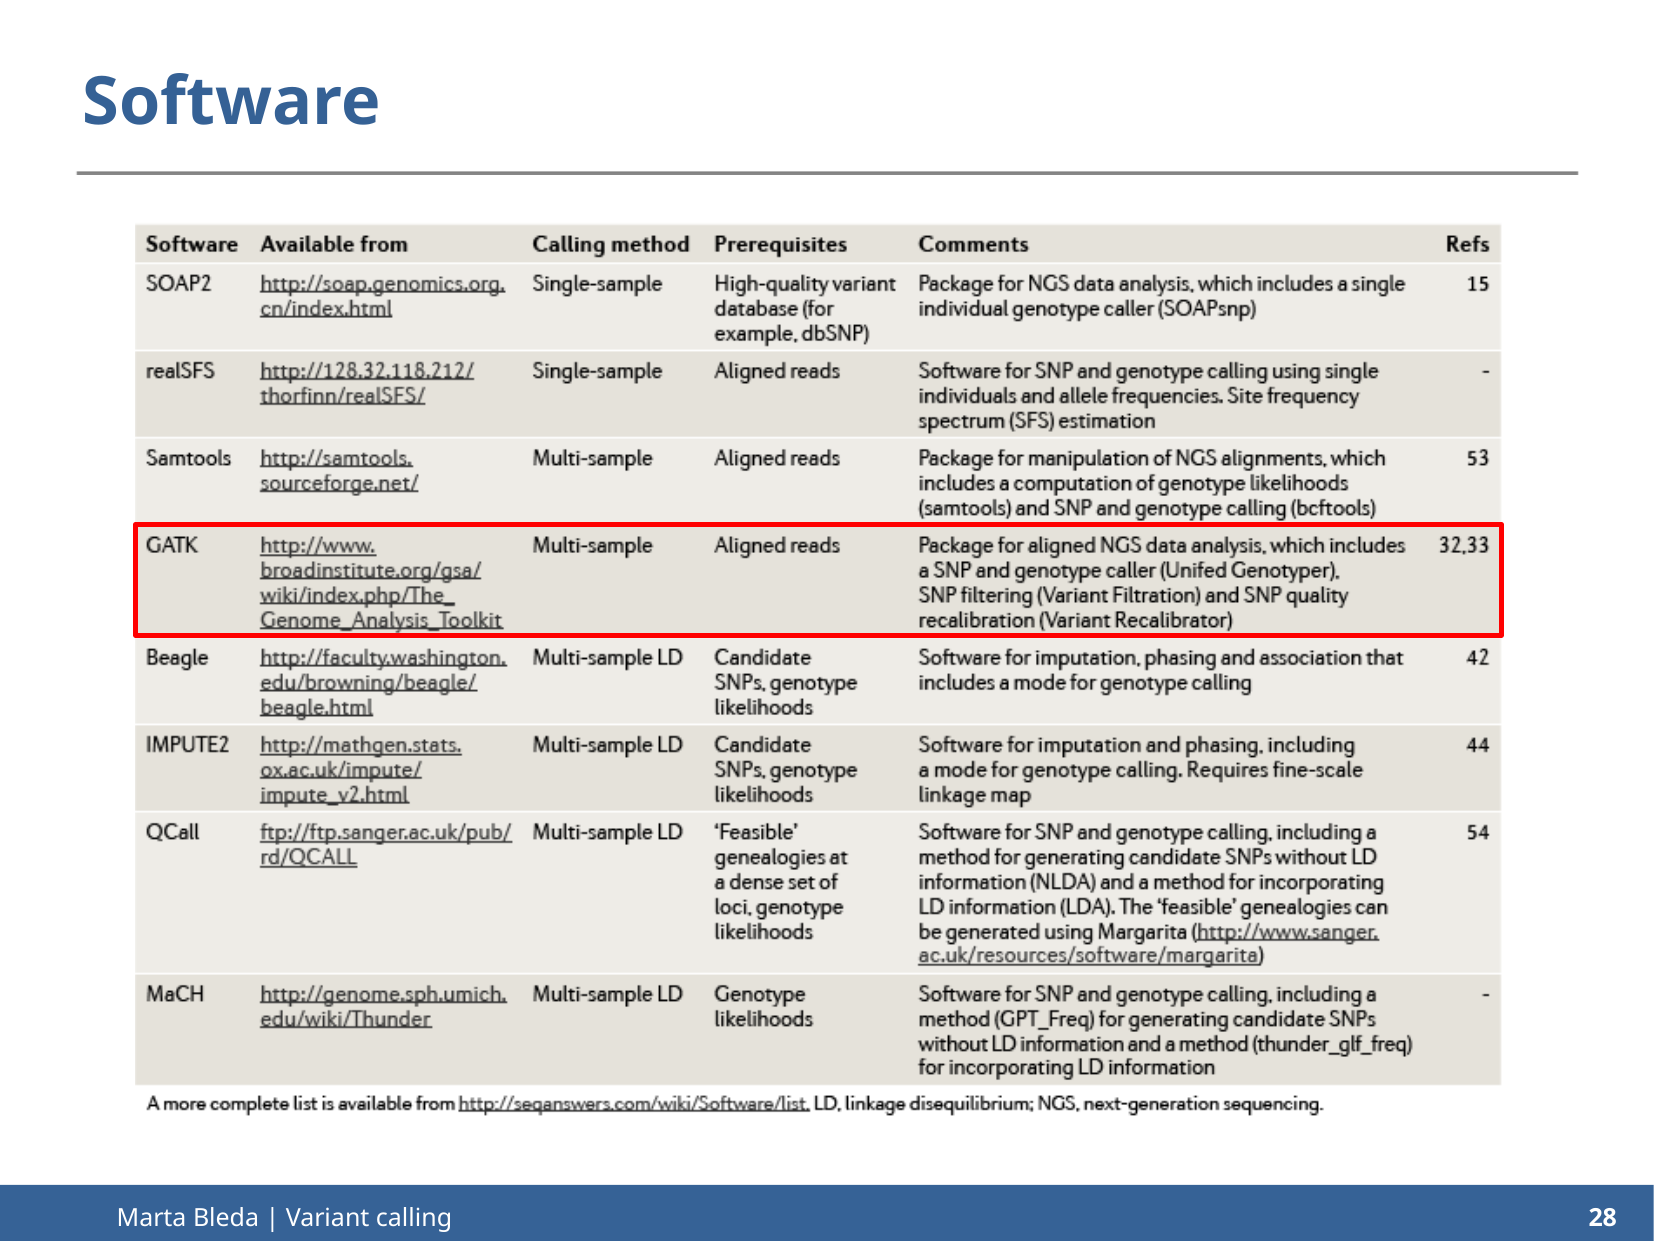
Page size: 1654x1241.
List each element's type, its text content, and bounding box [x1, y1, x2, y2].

picture [138, 527, 1499, 633]
title Software [82, 49, 1571, 148]
picture [74, 170, 1580, 175]
picture [135, 220, 1519, 1121]
